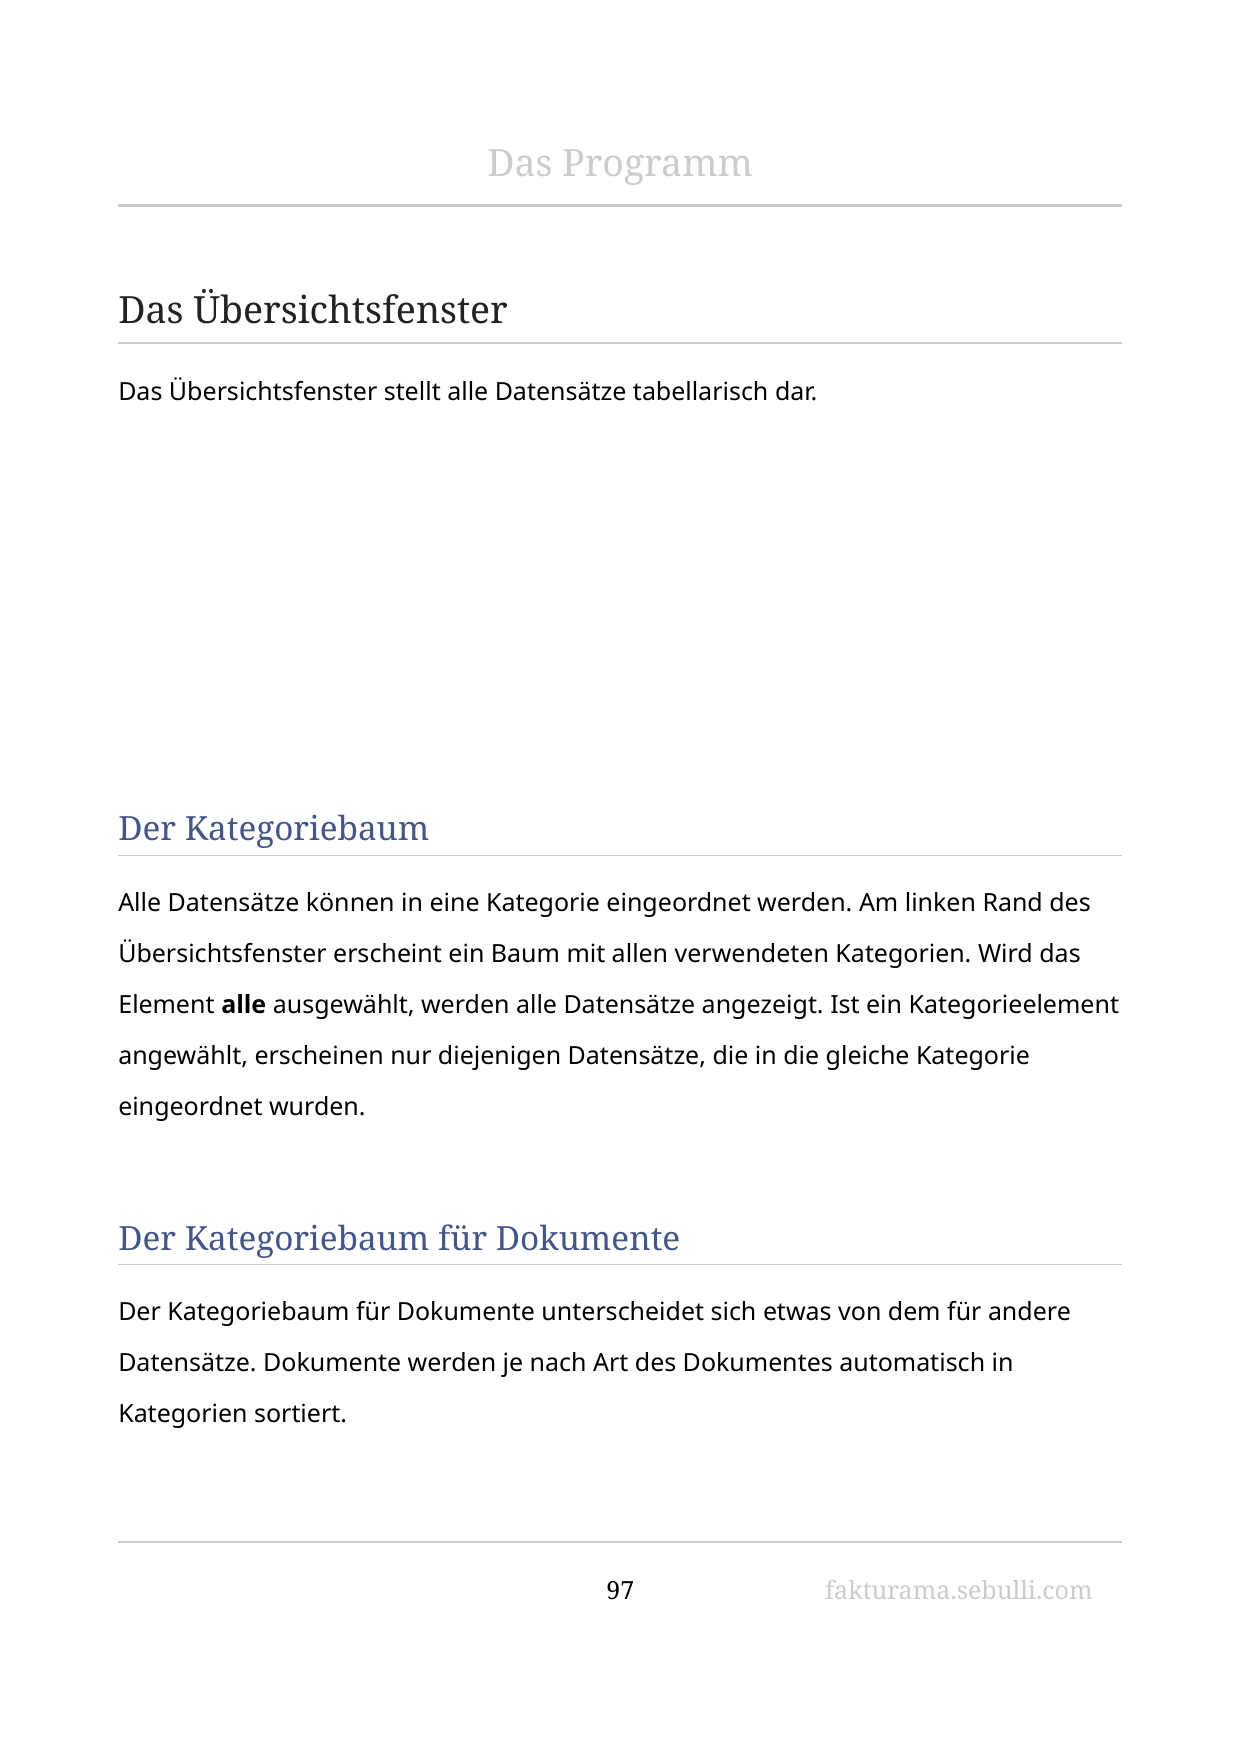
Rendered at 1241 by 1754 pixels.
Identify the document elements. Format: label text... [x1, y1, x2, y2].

text Der Kategoriebaum für Dokumente unterscheidet sich etwas von dem für andere Datensätze. Dokumente werden je nach Art des Dokumentes automatisch in Kategorien sortiert. [118, 1294, 1122, 1430]
subtitle Der Kategoriebaum [118, 804, 1122, 855]
text Alle Datensätze können in eine Kategorie eingeordnet werden. Am linken Rand des Übersichtsfenster erscheint ein Baum mit allen verwendeten Kategorien. Wird das Element alle ausgewählt, werden alle Datensätze angezeigt. Ist ein Kategorieelement angewählt, erscheinen nur diejenigen Datensätze, die in die gleiche Kategorie eingeordnet wurden. [118, 884, 1122, 1122]
text Das Übersichtsfenster stellt alle Datensätze tabellarisch dar. [118, 373, 1122, 407]
subtitle Der Kategoriebaum für Dokumente [118, 1214, 1122, 1264]
subtitle Das Übersichtsfenster [118, 283, 1122, 342]
